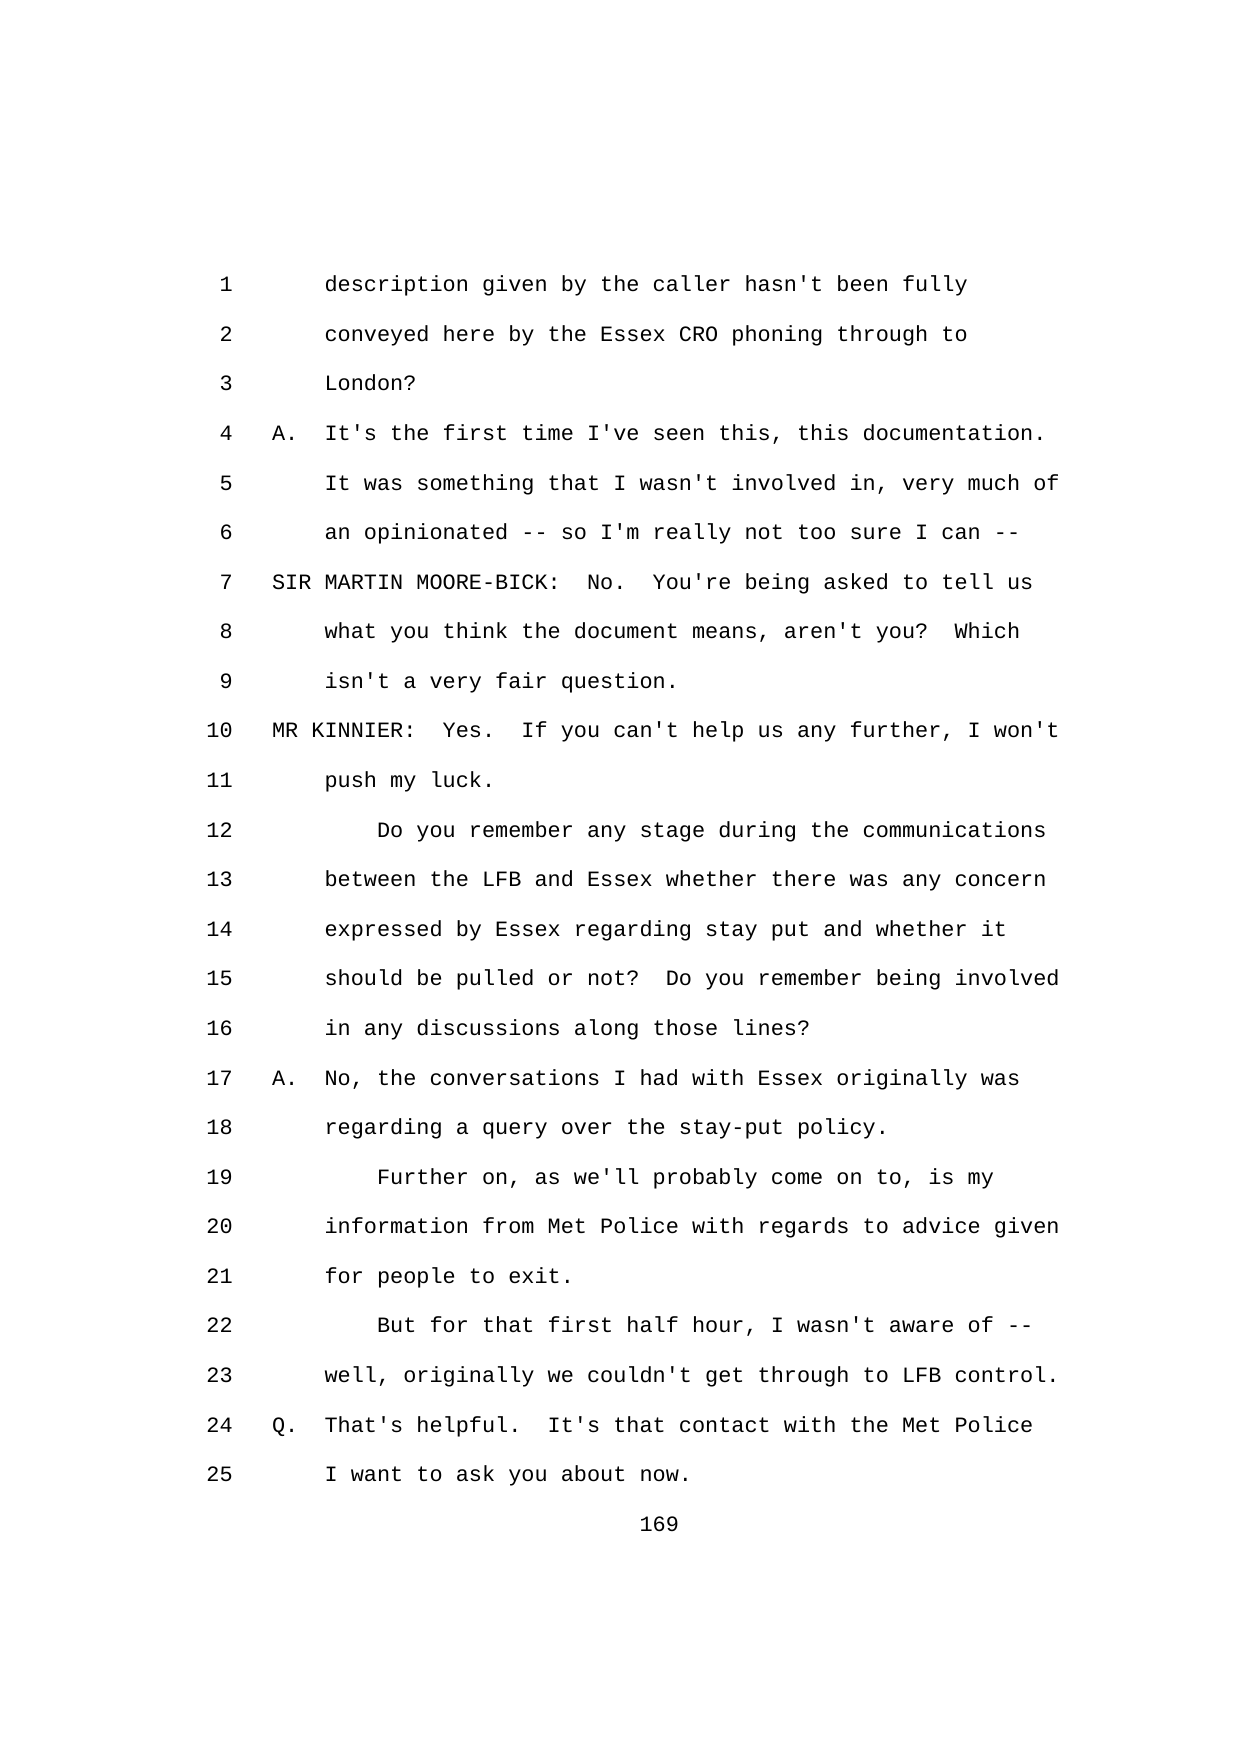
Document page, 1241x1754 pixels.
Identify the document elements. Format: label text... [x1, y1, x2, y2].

text 8 what you think the document means, aren't you? Which [75, 620, 1165, 645]
text 7 SIR MARTIN MOORE-BICK: No. You're being asked to tell us [75, 571, 1165, 596]
text 14 expressed by Essex regarding stay put and whether it [75, 918, 1165, 943]
text 24 Q. That's helpful. It's that contact with the Met Police [75, 1414, 1165, 1438]
text 18 regarding a query over the stay-put policy. [75, 1116, 1165, 1141]
text 9 isn't a very fair question. [75, 670, 1165, 695]
text 5 It was something that I wasn't involved in, very much of [75, 472, 1165, 496]
text 21 for people to exit. [75, 1265, 1165, 1290]
text 23 well, originally we couldn't get through to LFB control. [75, 1364, 1165, 1389]
text 2 conveyed here by the Essex CRO phoning through to [75, 323, 1165, 348]
text 19 Further on, as we'll probably come on to, is my [75, 1166, 1165, 1191]
text 15 should be pulled or not? Do you remember being involved [75, 967, 1165, 992]
text 25 I want to ask you about now. [75, 1463, 1165, 1488]
text 13 between the LFB and Essex whether there was any concern [75, 868, 1165, 893]
text 169 [75, 1513, 1165, 1538]
text 17 A. No, the conversations I had with Essex originally was [75, 1067, 1165, 1091]
text 6 an opinionated -- so I'm really not too sure I can -- [75, 521, 1165, 546]
text 11 push my luck. [75, 769, 1165, 794]
text 22 But for that first half hour, I wasn't aware of -- [75, 1314, 1165, 1339]
text 4 A. It's the first time I've seen this, this documentation. [75, 422, 1165, 447]
text 16 in any discussions along those lines? [75, 1017, 1165, 1042]
text 1 description given by the caller hasn't been fully [75, 273, 1165, 298]
text 3 London? [75, 372, 1165, 397]
text 12 Do you remember any stage during the communications [75, 819, 1165, 843]
text 10 MR KINNIER: Yes. If you can't help us any further, I won't [75, 719, 1165, 744]
text 20 information from Met Police with regards to advice given [75, 1215, 1165, 1240]
